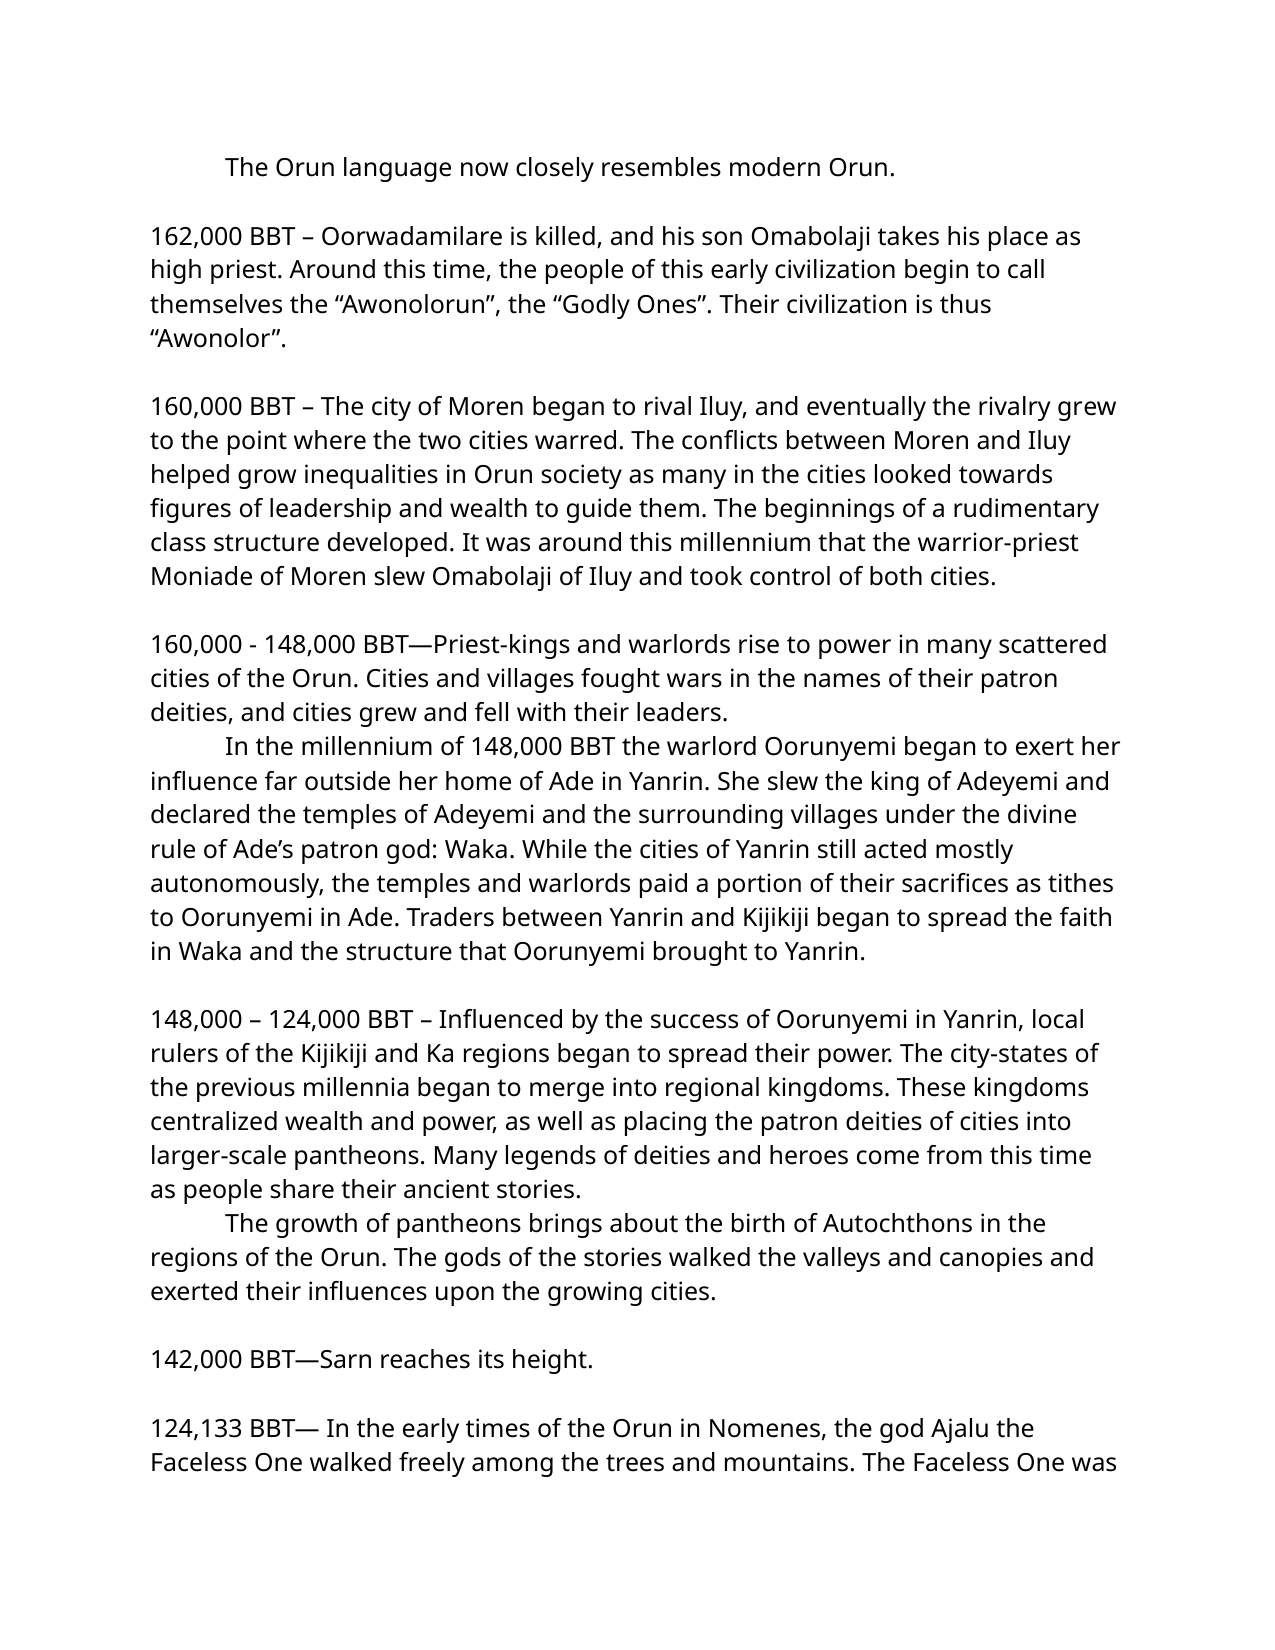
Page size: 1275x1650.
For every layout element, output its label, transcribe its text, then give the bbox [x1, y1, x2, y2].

text 160,000 - 148,000 BBT—Priest-kings and warlords rise to power in many scattered cities of the Orun. Cities and villages fought wars in the names of their patron deities, and cities grew and fell with their leaders. [150, 627, 1125, 729]
text 124,133 BBT— In the early times of the Orun in Nomenes, the god Ajalu the Faceless One walked freely among the trees and mountains. The Faceless One was [150, 1410, 1125, 1478]
text 160,000 BBT – The city of Moren began to rival Iluy, and eventually the rivalry grew to the point where the two cities warred. The conflicts between Moren and Iluy helped grow inequalities in Orun society as many in the cities looked towards figures of leadership and wealth to guide them. The beginnings of a rudimentary class structure developed. It was around this millennium that the warrior-priest Moniade of Moren slew Omabolaji of Iluy and took control of both cities. [150, 388, 1125, 593]
text The growth of pantheons brings about the birth of Autochthons in the regions of the Orun. The gods of the stories walked the valleys and canopies and exerted their influences upon the growing cities. [150, 1206, 1125, 1308]
text 148,000 – 124,000 BBT – Influenced by the success of Oorunyemi in Yanrin, local rulers of the Kijikiji and Ka regions began to spread their power. The city-states of the previous millennia began to merge into regional kingdoms. These kingdoms centralized wealth and power, as well as placing the patron deities of cities into larger-scale pantheons. Many legends of deities and heroes come from this time as people share their ancient stories. [150, 1002, 1125, 1206]
text In the millennium of 148,000 BBT the warlord Oorunyemi began to exert her influence far outside her home of Ade in Yanrin. She slew the king of Adeyemi and declared the temples of Adeyemi and the surrounding villages under the divine rule of Ade’s patron god: Waka. While the cities of Yanrin still acted mostly autonomously, the temples and warlords paid a portion of their sacrifices as tithes to Oorunyemi in Ade. Traders between Yanrin and Kijikiji began to spread the faith in Waka and the structure that Oorunyemi brought to Yanrin. [150, 729, 1125, 967]
text 162,000 BBT – Oorwadamilare is killed, and his son Omabolaji takes his place as high priest. Around this time, the people of this early civilization begin to call themselves the “Awonolorun”, the “Godly Ones”. Their civilization is thus “Awonolor”. [150, 218, 1125, 354]
text The Orun language now closely resembles modern Orun. [150, 150, 1125, 184]
text 142,000 BBT—Sarn reaches its height. [150, 1342, 1125, 1376]
